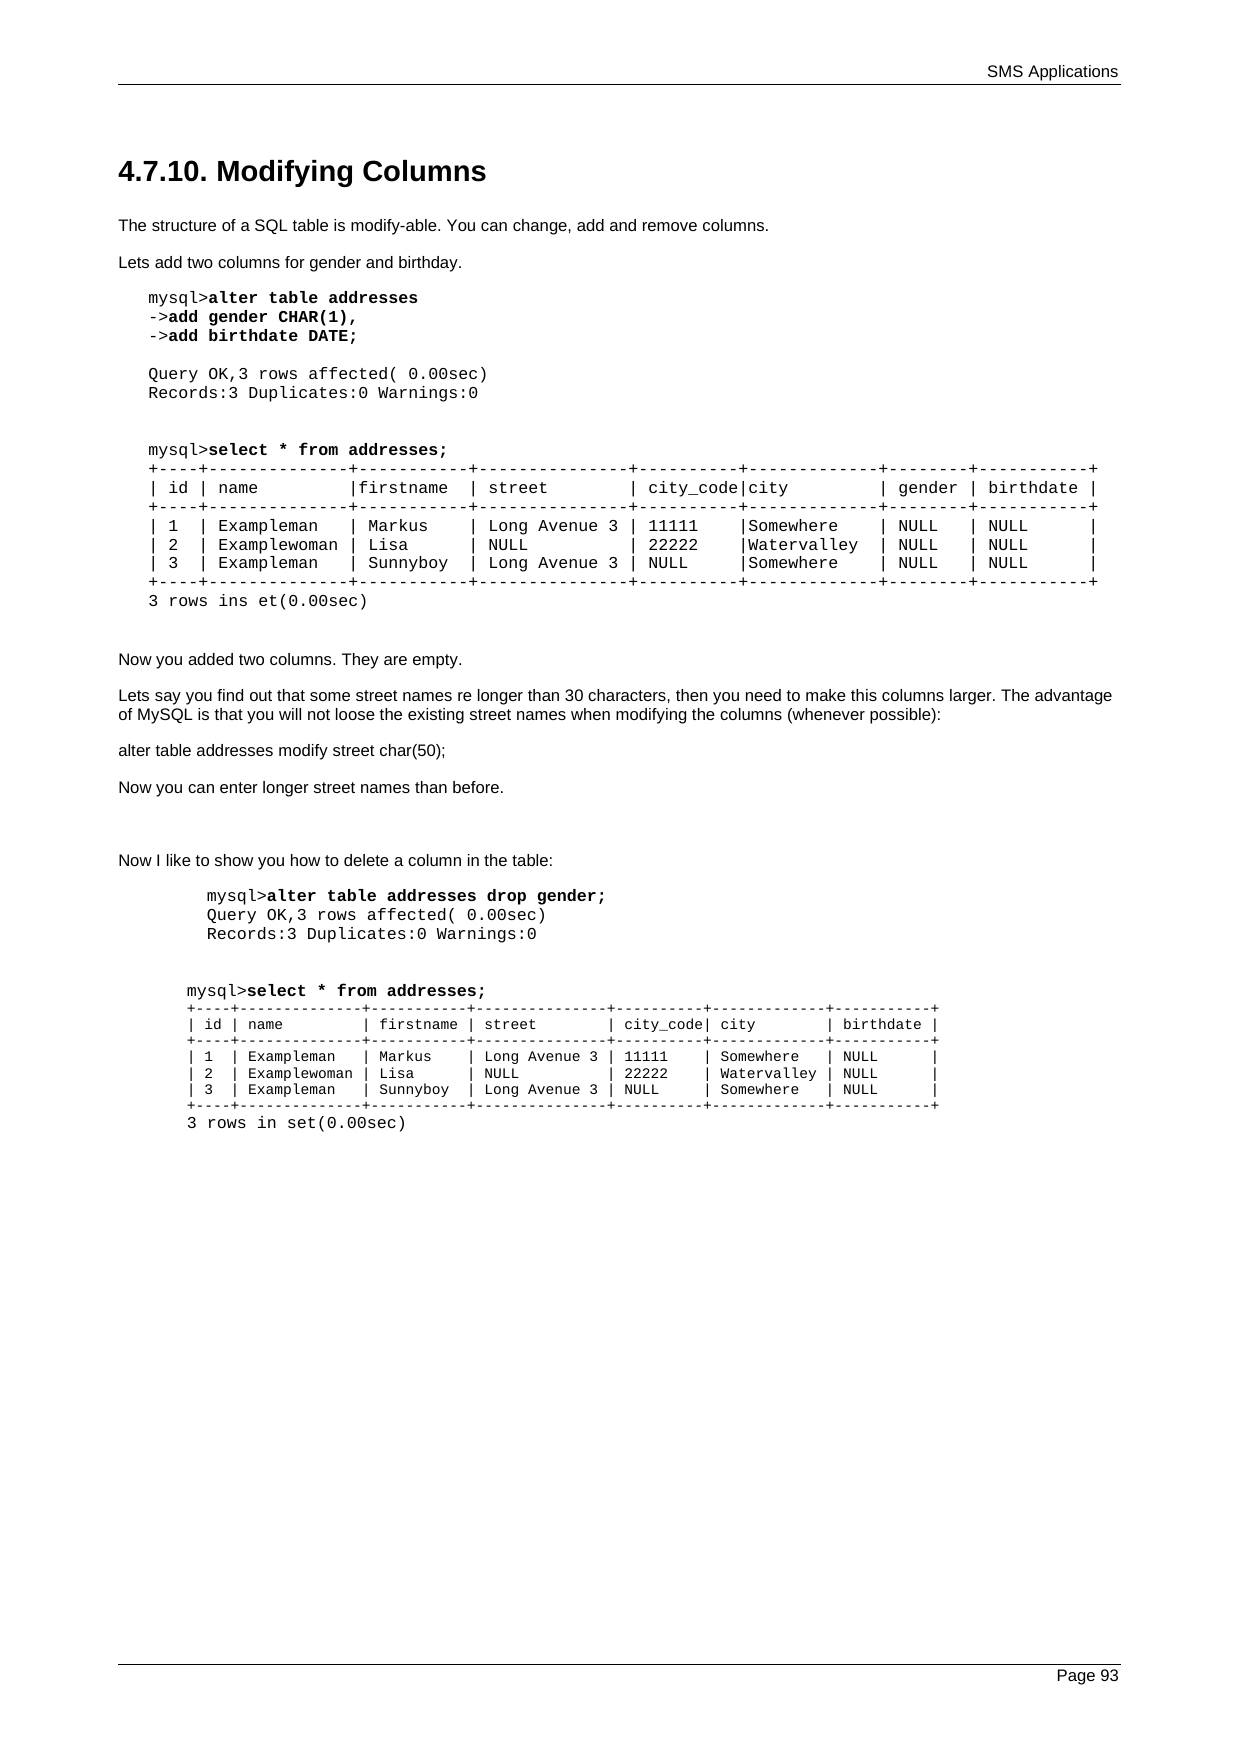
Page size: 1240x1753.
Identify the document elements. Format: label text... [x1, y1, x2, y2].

text Records:3 Duplicates:0 Warnings:0 [207, 925, 1121, 944]
text +----+--------------+-----------+---------------+----------+-------------+-----------+ [187, 1098, 1121, 1115]
text 3 rows in set(0.00sec) [187, 1115, 1121, 1134]
text Now you added two columns. They are empty. [118, 650, 1121, 668]
text mysql>alter table addresses [148, 289, 1121, 308]
text ->add birthdate DATE; [148, 327, 1121, 346]
text | 1 | Exampleman | Markus | Long Avenue 3 | 11111 | Somewhere | NULL | [187, 1050, 1121, 1066]
text Lets say you find out that some street names re longer than 30 characters, then you need to make this columns larger. The advantage of MySQL is that you will not loose the existing street names when modifying the columns (whenever possible): [118, 686, 1121, 724]
text mysql>alter table addresses drop gender; [207, 887, 1121, 906]
text ->add gender CHAR(1), [148, 308, 1121, 327]
subtitle Modifying Columns [118, 154, 1121, 187]
text Now you can enter longer street names than before. [118, 778, 1121, 797]
text alter table addresses modify street char(50); [118, 741, 1121, 760]
text | 1 | Exampleman | Markus | Long Avenue 3 | 11111 |Somewhere | NULL | NULL | [148, 517, 1121, 536]
text +----+--------------+-----------+---------------+----------+-------------+--------+-----------+ [148, 574, 1121, 593]
text 3 rows ins et(0.00sec) [148, 593, 1121, 612]
text +----+--------------+-----------+---------------+----------+-------------+--------+-----------+ [148, 498, 1121, 517]
text | id | name |firstname | street | city_code|city | gender | birthdate | [148, 479, 1121, 498]
text Now I like to show you how to delete a column in the table: [118, 851, 1121, 869]
text | 3 | Exampleman | Sunnyboy | Long Avenue 3 | NULL |Somewhere | NULL | NULL | [148, 555, 1121, 574]
text The structure of a SQL table is modify-able. You can change, add and remove columns. [118, 217, 1121, 235]
text Records:3 Duplicates:0 Warnings:0 [148, 384, 1121, 403]
text | id | name | firstname | street | city_code| city | birthdate | [187, 1017, 1121, 1033]
text Lets add two columns for gender and birthday. [118, 253, 1121, 272]
text Query OK,3 rows affected( 0.00sec) [207, 906, 1121, 925]
text +----+--------------+-----------+---------------+----------+-------------+-----------+ [187, 1033, 1121, 1050]
text +----+--------------+-----------+---------------+----------+-------------+-----------+ [187, 1001, 1121, 1017]
text Query OK,3 rows affected( 0.00sec) [148, 365, 1121, 384]
text | 2 | Examplewoman | Lisa | NULL | 22222 |Watervalley | NULL | NULL | [148, 536, 1121, 555]
text | 2 | Examplewoman | Lisa | NULL | 22222 | Watervalley | NULL | [187, 1066, 1121, 1082]
text +----+--------------+-----------+---------------+----------+-------------+--------+-----------+ [148, 460, 1121, 479]
text mysql>select * from addresses; [187, 982, 1121, 1001]
text | 3 | Exampleman | Sunnyboy | Long Avenue 3 | NULL | Somewhere | NULL | [187, 1082, 1121, 1098]
text mysql>select * from addresses; [148, 441, 1121, 460]
